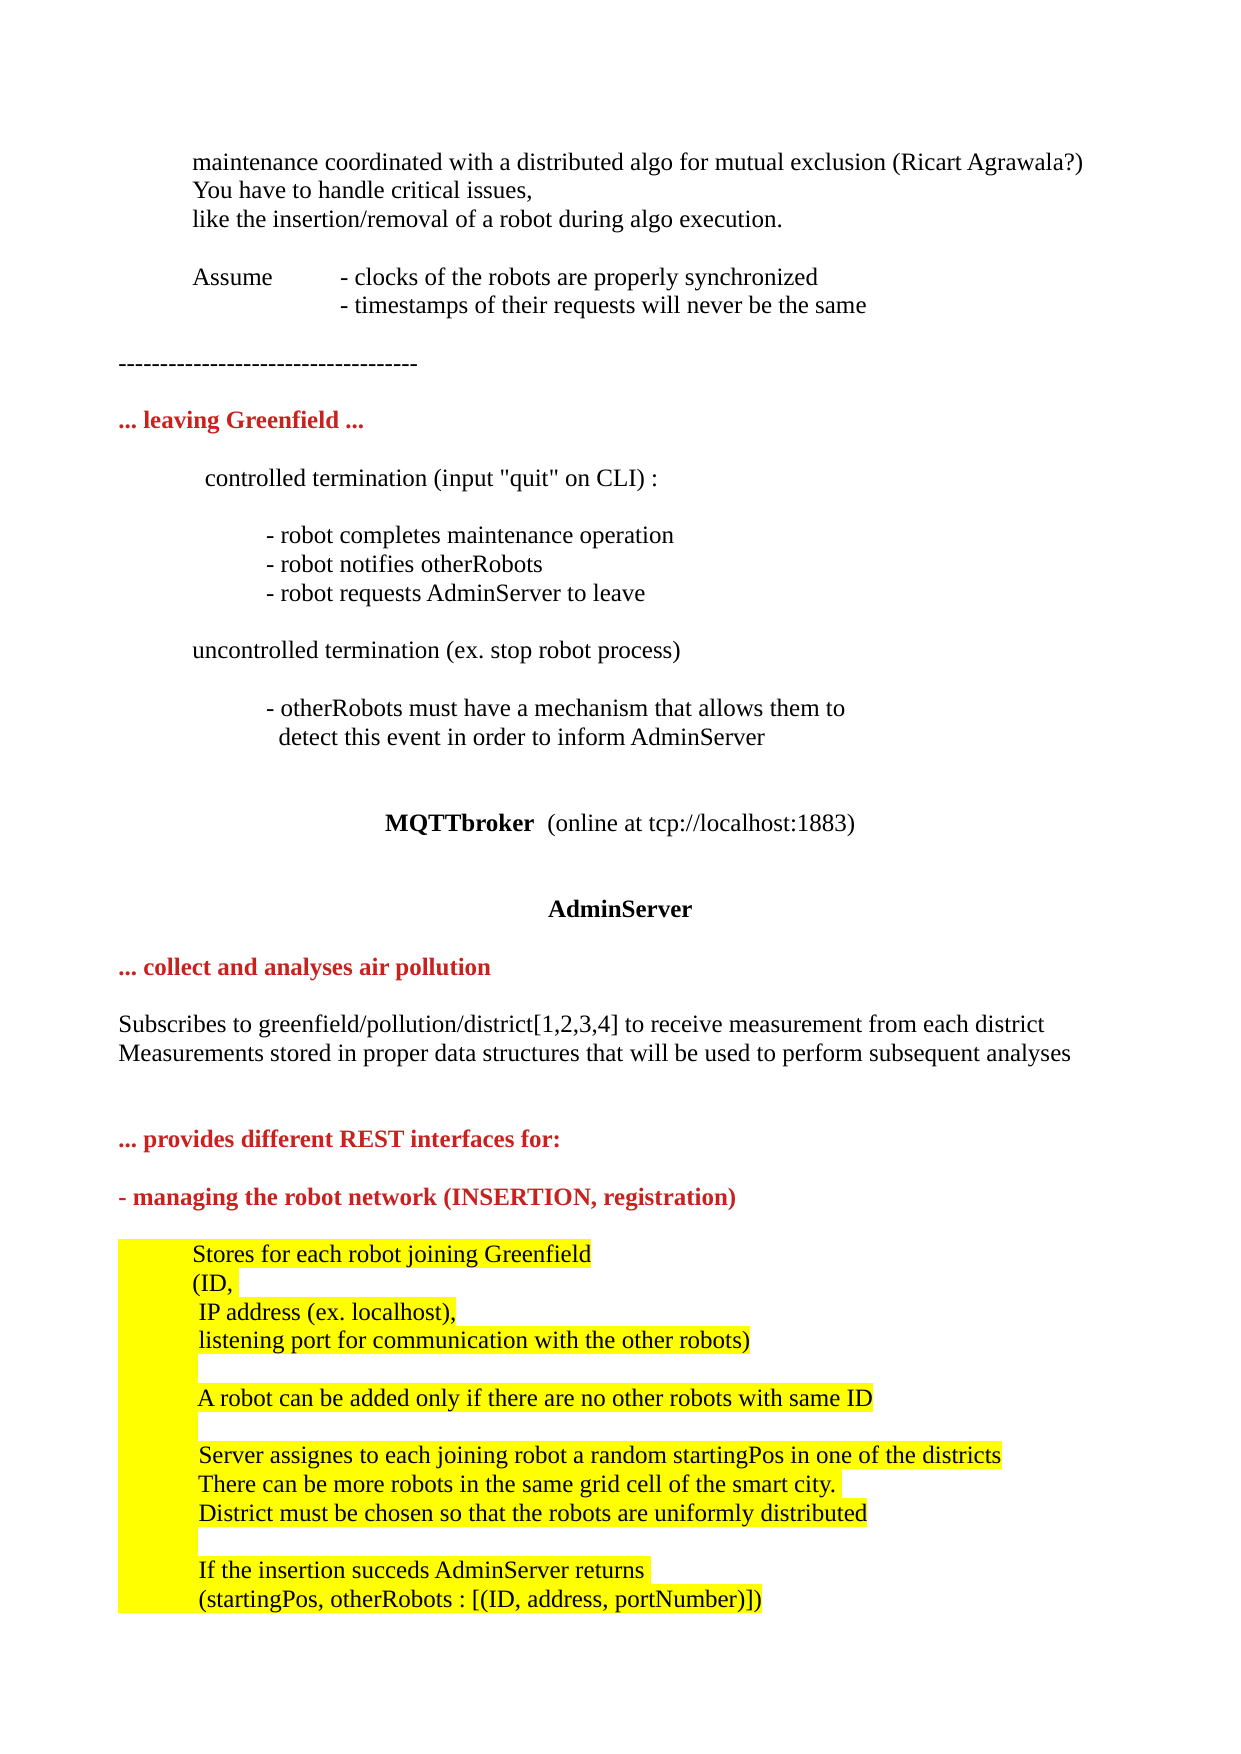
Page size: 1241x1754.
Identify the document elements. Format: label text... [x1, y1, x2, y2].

text Subscribes to greenfield/pollution/district[1,2,3,4] to receive measurement from each district [118, 1009, 1122, 1038]
text maintenance coordinated with a distributed algo for mutual exclusion (Ricart Agrawala?) [118, 147, 1122, 176]
text Measurements stored in proper data structures that will be used to perform subsequent analyses [118, 1038, 1122, 1067]
text like the insertion/removal of a robot during algo execution. [118, 204, 1122, 233]
text uncontrolled termination (ex. stop robot process) [118, 636, 1122, 664]
text Server assignes to each joining robot a random startingPos in one of the districts [118, 1441, 1122, 1469]
text - timestamps of their requests will never be the same [118, 291, 1122, 319]
text - robot requests AdminServer to leave [118, 578, 1122, 607]
text - robot notifies otherRobots [118, 549, 1122, 578]
text - managing the robot network (INSERTION, registration) [118, 1182, 1122, 1211]
text District must be chosen so that the robots are uniformly distributed [118, 1498, 1122, 1527]
text MQTTbroker (online at tcp://localhost:1883) [118, 808, 1122, 837]
text controlled termination (input "quit" on CLI) : [118, 463, 1122, 492]
text ------------------------------------ [118, 348, 1122, 377]
text - otherRobots must have a mechanism that allows them to [118, 693, 1122, 722]
text (startingPos, otherRobots : [(ID, address, portNumber)]) [118, 1584, 1122, 1613]
text listening port for communication with the other robots) [118, 1326, 1122, 1354]
text detect this event in order to inform AdminServer [118, 722, 1122, 751]
text ... leaving Greenfield ... [118, 406, 1122, 434]
text ... provides different REST interfaces for: [118, 1124, 1122, 1153]
text (ID, [118, 1268, 1122, 1297]
text Stores for each robot joining Greenfield [118, 1239, 1122, 1268]
text If the insertion succeds AdminServer returns [118, 1556, 1122, 1584]
text IP address (ex. localhost), [118, 1297, 1122, 1326]
text AdminServer [118, 894, 1122, 923]
text Assume - clocks of the robots are properly synchronized [118, 262, 1122, 291]
text You have to handle critical issues, [118, 176, 1122, 204]
text There can be more robots in the same grid cell of the smart city. [118, 1469, 1122, 1498]
text - robot completes maintenance operation [118, 521, 1122, 549]
text ... collect and analyses air pollution [118, 952, 1122, 981]
text A robot can be added only if there are no other robots with same ID [118, 1383, 1122, 1412]
